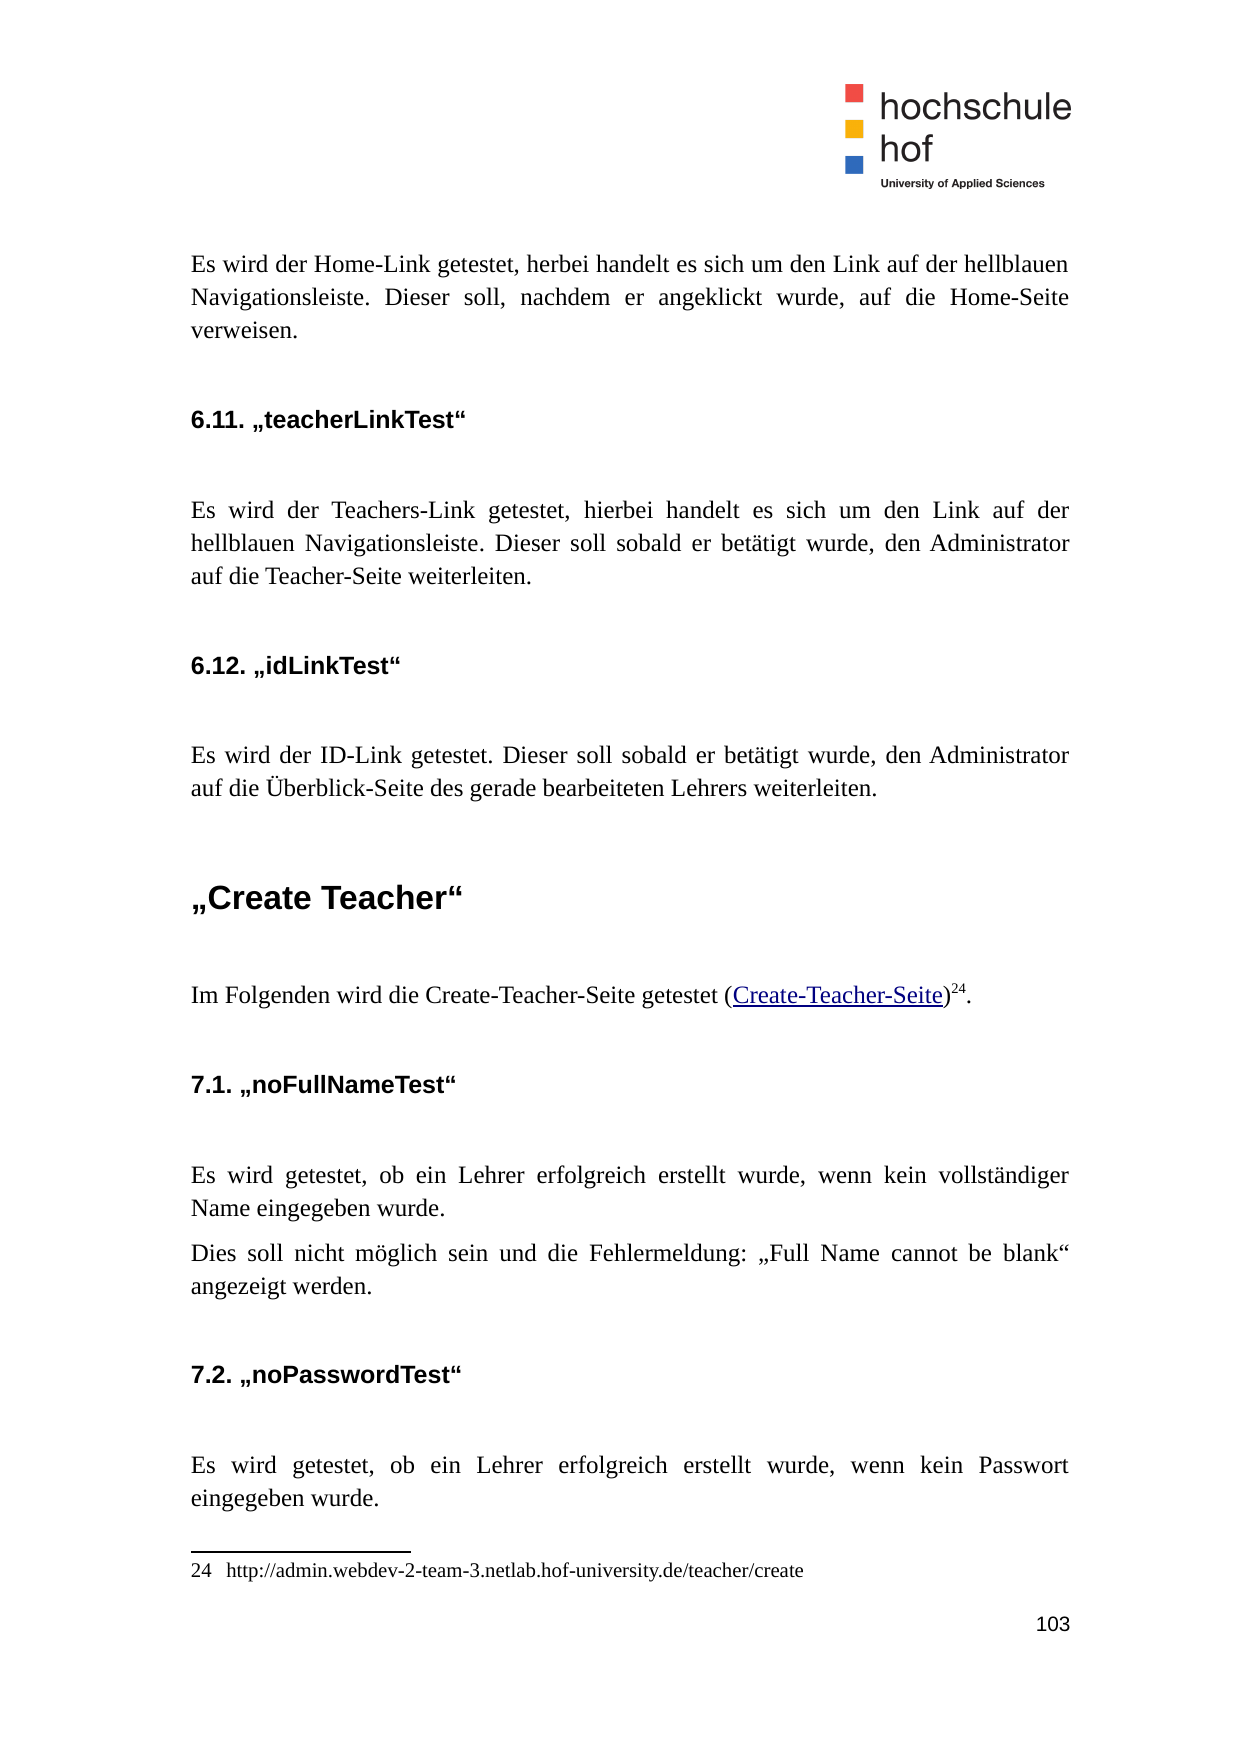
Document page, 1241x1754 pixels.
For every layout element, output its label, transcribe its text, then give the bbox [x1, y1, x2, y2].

subtitle „Create Teacher“ [191, 878, 1070, 917]
text Es wird der Teachers-Link getestet, hierbei handelt es sich um den Link auf der hellblauen Navigationsleiste. Dieser soll sobald er betätigt wurde, den Administrator auf die Teacher-Seite weiterleiten. [191, 495, 1070, 590]
text http://admin.webdev-2-team-3.netlab.hof-university.de/teacher/create [191, 1558, 1070, 1582]
text Es wird getestet, ob ein Lehrer erfolgreich erstellt wurde, wenn kein vollständiger Name eingegeben wurde. [191, 1160, 1070, 1222]
text Dies soll nicht möglich sein und die Fehlermeldung: „Full Name cannot be blank“ angezeigt werden. [191, 1238, 1070, 1299]
text Es wird der ID-Link getestet. Dieser soll sobald er betätigt wurde, den Administrator auf die Überblick-Seite des gerade bearbeiteten Lehrers weiterleiten. [191, 741, 1070, 802]
text Im Folgenden wird die Create-Teacher-Seite getestet (Create-Teacher-Seite). [191, 980, 1070, 1009]
text 7.2. „noPasswordTest“ [191, 1361, 1070, 1389]
text Es wird getestet, ob ein Lehrer erfolgreich erstellt wurde, wenn kein Passwort eingegeben wurde. [191, 1450, 1070, 1512]
picture [845, 84, 1071, 189]
text 6.12. „idLinkTest“ [191, 651, 1070, 679]
text 6.11. „teacherLinkTest“ [191, 405, 1070, 434]
text 7.1. „noFullNameTest“ [191, 1070, 1070, 1099]
text Es wird der Home-Link getestet, herbei handelt es sich um den Link auf der hellblauen Navigationsleiste. Dieser soll, nachdem er angeklickt wurde, auf die Home-Seite verweisen. [191, 249, 1070, 344]
